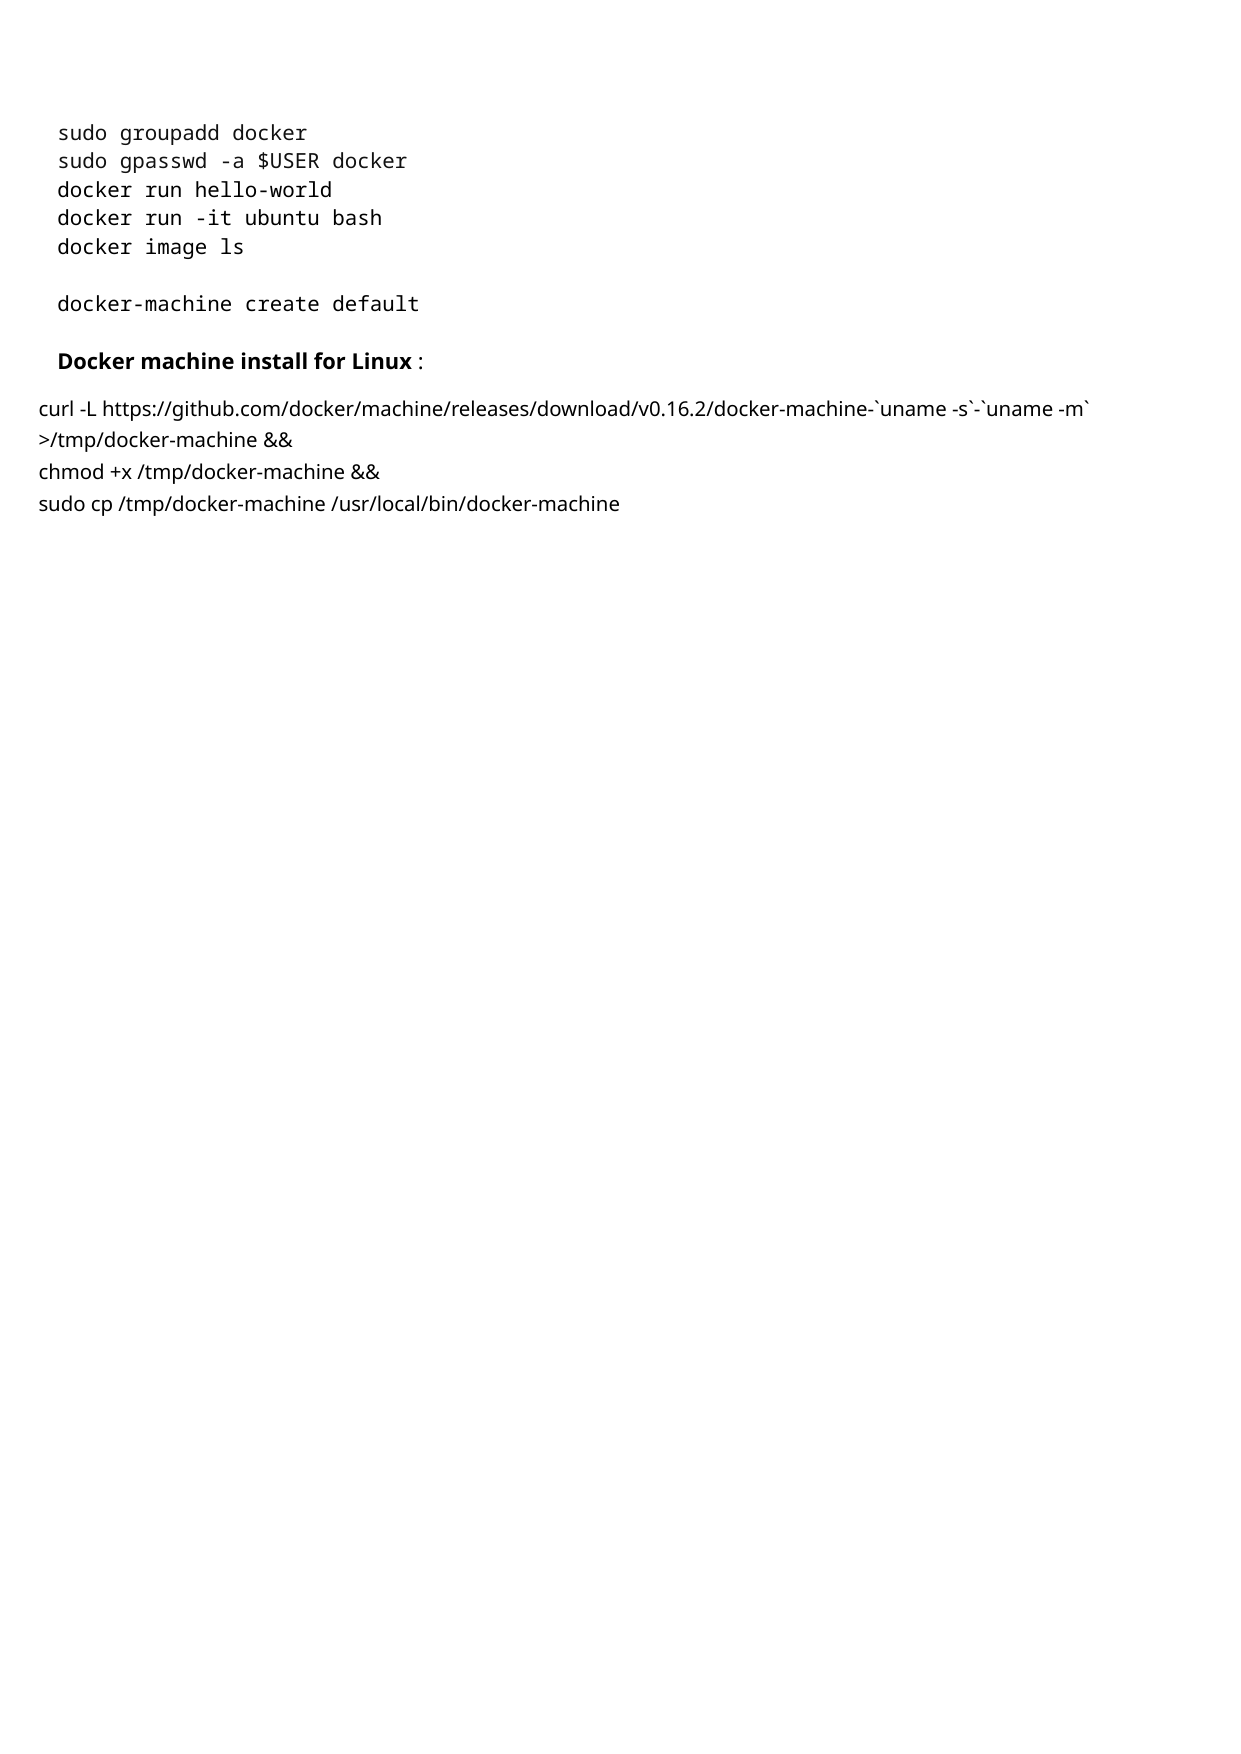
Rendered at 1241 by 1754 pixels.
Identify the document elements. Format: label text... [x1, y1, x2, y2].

text curl -L https://github.com/docker/machine/releases/download/v0.16.2/docker-machine-`uname -s`-`uname -m` >/tmp/docker-machine && chmod +x /tmp/docker-machine && sudo cp /tmp/docker-machine /usr/local/bin/docker-machine [38, 394, 1182, 517]
text docker run hello-world [57, 175, 1182, 203]
text docker image ls [57, 232, 1182, 260]
text sudo groupadd docker [57, 118, 1182, 147]
text Docker machine install for Linux : [57, 346, 1182, 375]
text docker run -it ubuntu bash [57, 203, 1182, 232]
text sudo gpasswd -a $USER docker [57, 147, 1182, 175]
text docker-machine create default [57, 289, 1182, 317]
